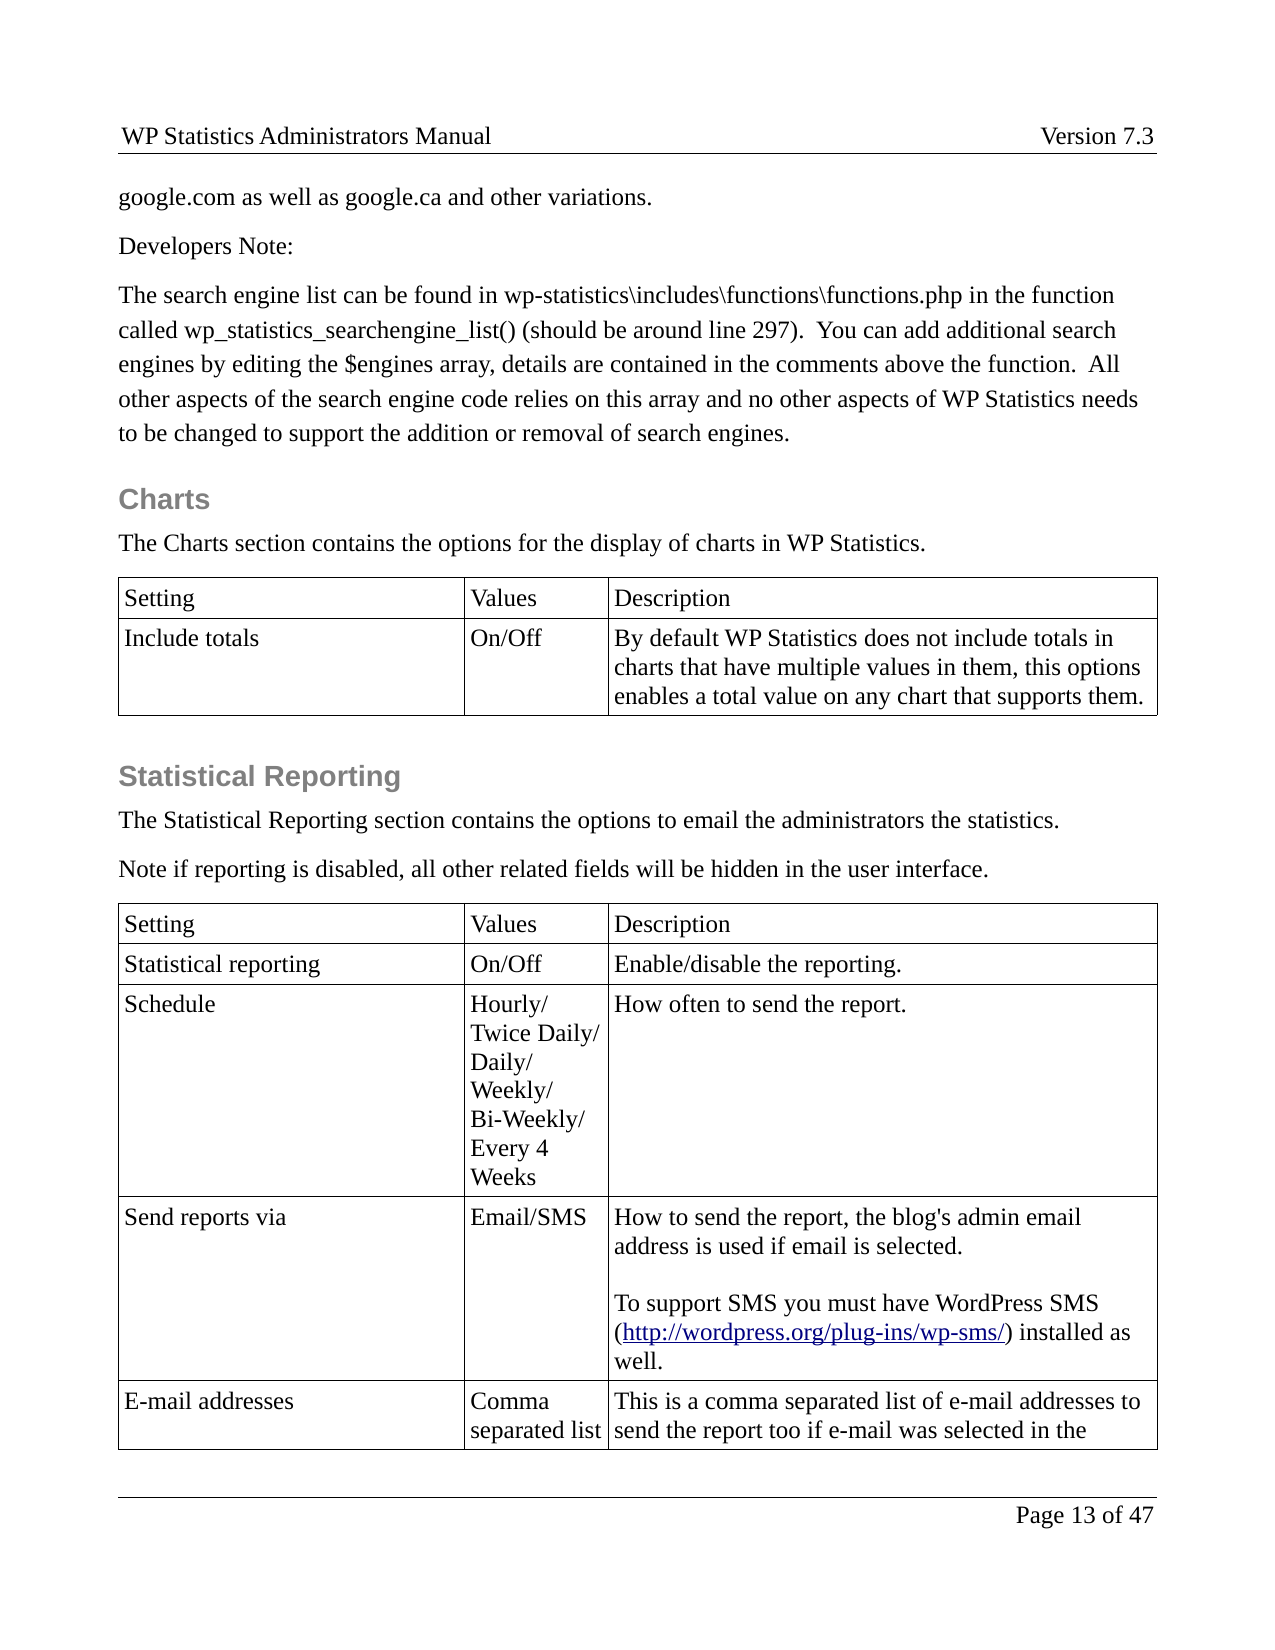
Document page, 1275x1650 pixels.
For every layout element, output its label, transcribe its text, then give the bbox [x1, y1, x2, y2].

table_header Setting [119, 578, 464, 617]
table_header Values [465, 904, 608, 943]
text google.com as well as google.ca and other variations. [118, 182, 1157, 211]
text The Statistical Reporting section contains the options to email the administrators the statistics. [118, 805, 1157, 833]
table_cell Hourly/ Twice Daily/ Daily/ Weekly/ Bi-Weekly/ Every 4 Weeks [465, 985, 608, 1196]
table_cell Statistical reporting [119, 944, 464, 983]
subtitle Statistical Reporting [118, 759, 1157, 792]
table_header Values [465, 578, 608, 617]
text The search engine list can be found in wp-statistics\includes\functions\functions.php in the function called wp_statistics_searchengine_list() (should be around line 297). You can add additional search engines by editing the $engines array, details are contained in the comments above the function. All other aspects of the search engine code relies on this array and no other aspects of WP Statistics needs to be changed to support the addition or removal of search engines. [118, 280, 1157, 447]
table_cell How to send the report, the blog's admin email address is used if email is selected. To support SMS you must have WordPress SMS (http://wordpress.org/plug-ins/wp-sms/) installed as well. [609, 1197, 1157, 1380]
table_cell Email/SMS [465, 1197, 608, 1380]
table_cell Comma separated list [465, 1381, 608, 1449]
table_cell On/Off [465, 619, 608, 715]
table_header Description [609, 904, 1157, 943]
text The Charts section contains the options for the display of charts in WP Statistics. [118, 528, 1157, 557]
table_cell This is a comma separated list of e-mail addresses to send the report too if e-mail was selected in the [609, 1381, 1157, 1449]
table_cell How often to send the report. [609, 985, 1157, 1196]
table_cell Send reports via [119, 1197, 464, 1380]
text Note if reporting is disabled, all other related fields will be hidden in the user interface. [118, 854, 1157, 882]
table_cell On/Off [465, 944, 608, 983]
table_cell E-mail addresses [119, 1381, 464, 1449]
subtitle Charts [118, 482, 1157, 516]
table_cell Schedule [119, 985, 464, 1196]
table_header Setting [119, 904, 464, 943]
table_header Description [609, 578, 1157, 617]
table_cell Include totals [119, 619, 464, 715]
table_cell By default WP Statistics does not include totals in charts that have multiple values in them, this options enables a total value on any chart that supports them. [609, 619, 1157, 715]
table_cell Enable/disable the reporting. [609, 944, 1157, 983]
text Developers Note: [118, 231, 1157, 260]
